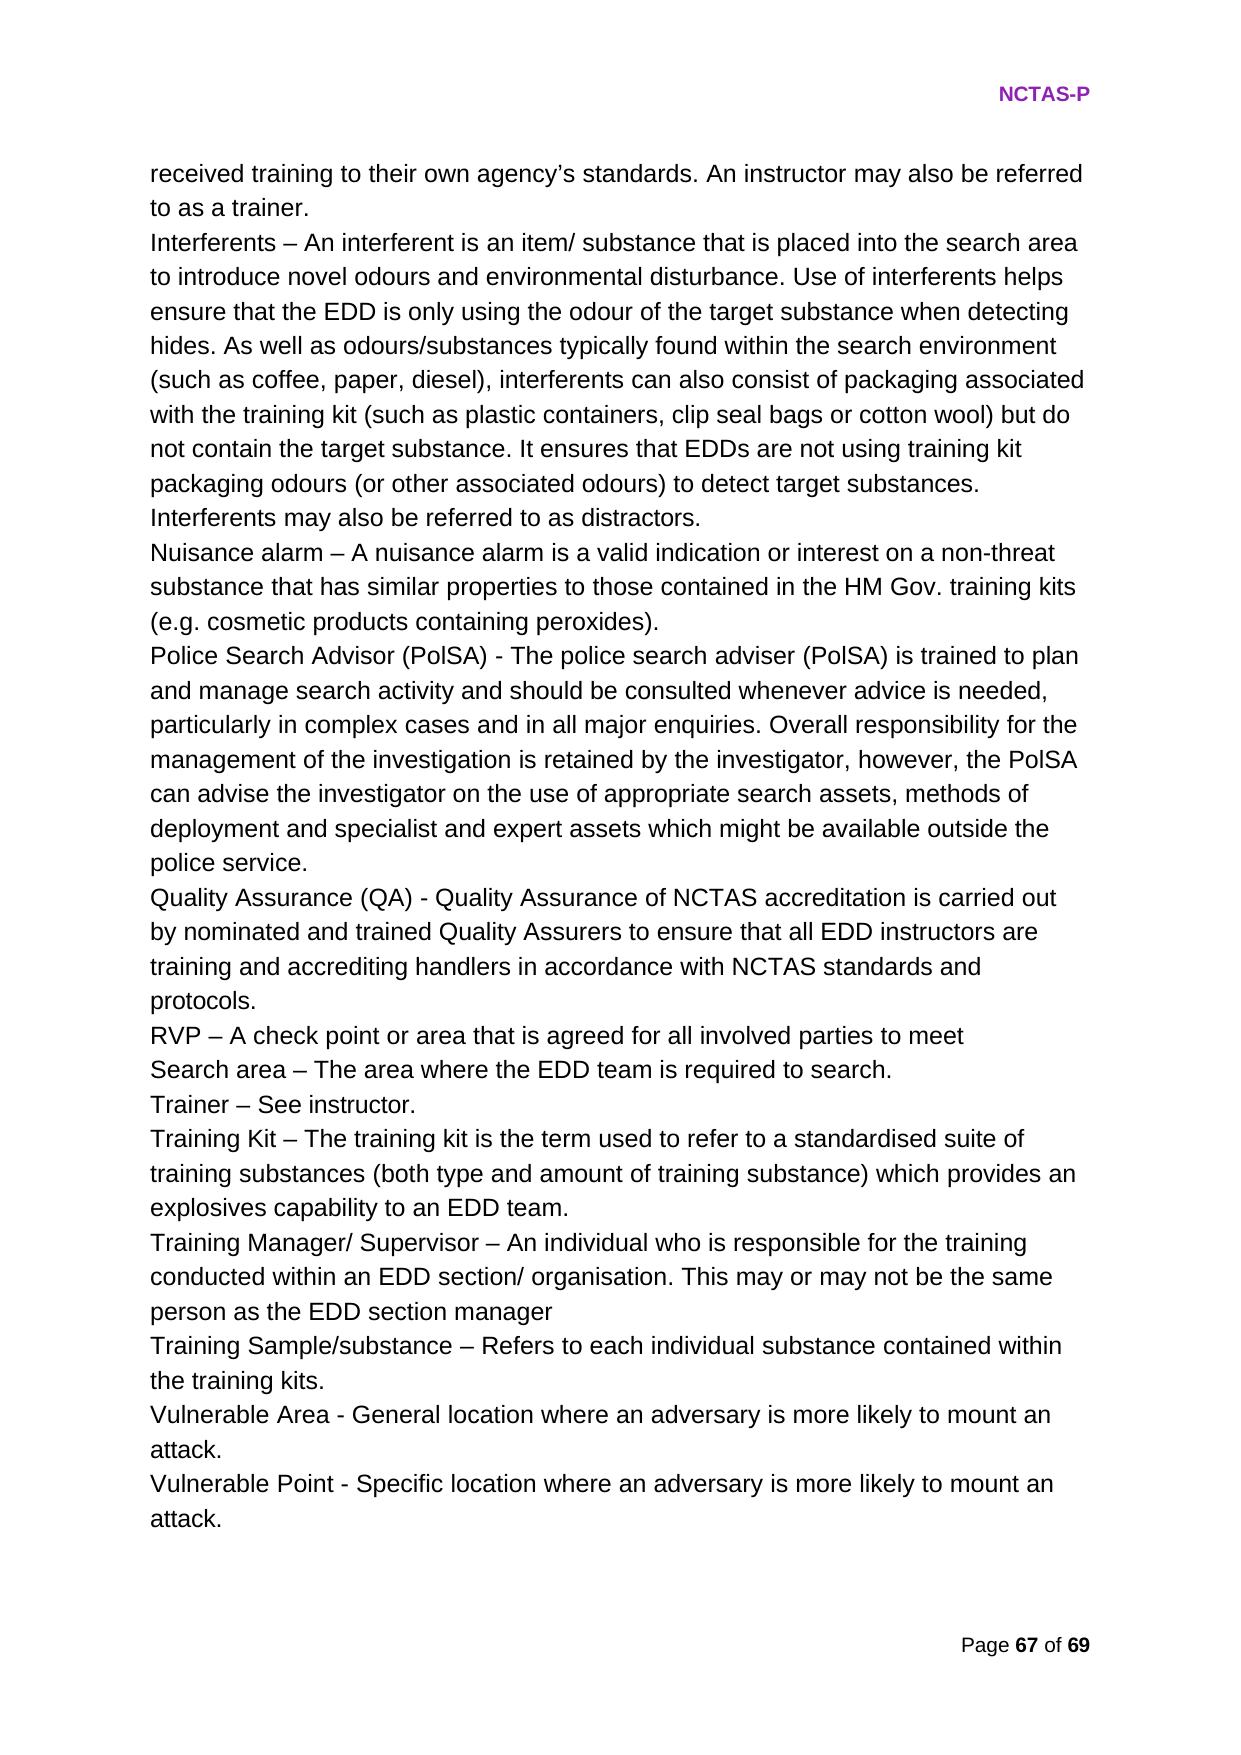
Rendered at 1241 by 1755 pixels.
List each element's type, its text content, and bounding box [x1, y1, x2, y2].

text Training Kit – The training kit is the term used to refer to a standardised suite of training substances (both type and amount of training substance) which provides an explosives capability to an EDD team. [150, 1124, 1090, 1222]
text Vulnerable Area - General location where an adversary is more likely to mount an attack. [150, 1400, 1090, 1463]
text NCTAS-P [33, 82, 1091, 106]
text Nuisance alarm – A nuisance alarm is a valid indication or interest on a non-threat substance that has similar properties to those contained in the HM Gov. training kits (e.g. cosmetic products containing peroxides). [150, 538, 1090, 636]
text Interferents – An interferent is an item/ substance that is placed into the search area to introduce novel odours and environmental disturbance. Use of interferents helps ensure that the EDD is only using the odour of the target substance when detecting hides. As well as odours/substances typically found within the search environment (such as coffee, paper, diesel), interferents can also consist of packaging associated with the training kit (such as plastic containers, clip seal bags or cotton wool) but do not contain the target substance. It ensures that EDDs are not using training kit packaging odours (or other associated odours) to detect target substances. [150, 227, 1090, 498]
text Trainer – See instructor. [150, 1090, 1103, 1118]
text Interferents may also be referred to as distractors. [150, 503, 1103, 532]
text Training Manager/ Supervisor – An individual who is responsible for the training conducted within an EDD section/ organisation. This may or may not be the same person as the EDD section manager [150, 1228, 1090, 1325]
text Police Search Advisor (PolSA) - The police search adviser (PolSA) is trained to plan and manage search activity and should be consulted whenever advice is needed, particularly in complex cases and in all major enquiries. Overall responsibility for the management of the investigation is retained by the investigator, however, the PolSA can advise the investigator on the use of appropriate search assets, methods of deployment and specialist and expert assets which might be available outside the police service. [150, 641, 1090, 877]
text Training Sample/substance – Refers to each individual substance contained within the training kits. [150, 1331, 1090, 1394]
text Vulnerable Point - Specific location where an adversary is more likely to mount an attack. [150, 1469, 1090, 1532]
text Quality Assurance (QA) - Quality Assurance of NCTAS accreditation is carried out by nominated and trained Quality Assurers to ensure that all EDD instructors are training and accrediting handlers in accordance with NCTAS standards and protocols. [150, 883, 1088, 1015]
text RVP – A check point or area that is agreed for all involved parties to meet Search area – The area where the EDD team is required to search. [150, 1021, 1036, 1084]
text received training to their own agency’s standards. An instructor may also be referred to as a trainer. [150, 158, 1090, 222]
